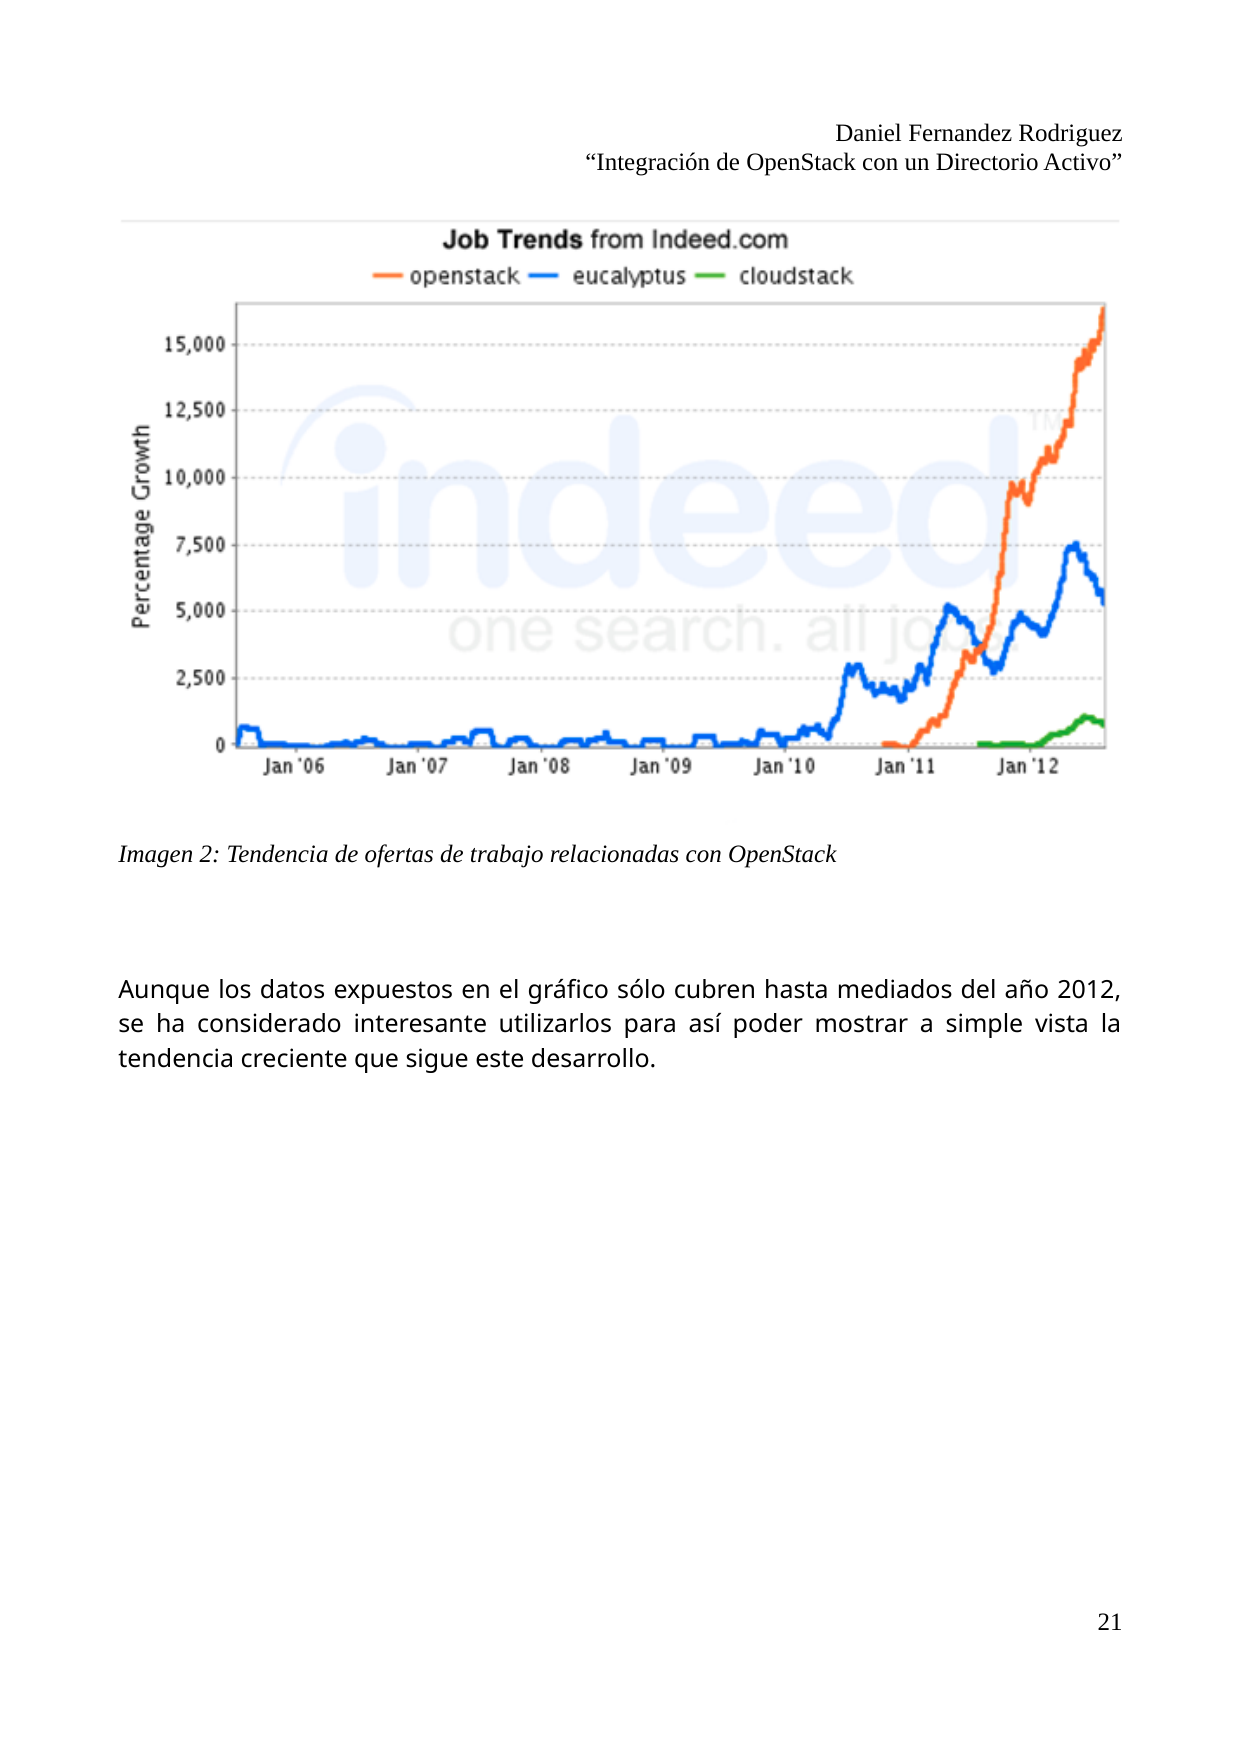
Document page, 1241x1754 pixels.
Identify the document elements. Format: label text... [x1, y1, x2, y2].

text Aunque los datos expuestos en el gráfico sólo cubren hasta mediados del año 2012, se ha considerado interesante utilizarlos para así poder mostrar a simple vista la tendencia creciente que sigue este desarrollo. [118, 972, 1122, 1074]
text Imagen 2: Tendencia de ofertas de trabajo relacionadas con OpenStack [118, 840, 1122, 868]
picture [118, 217, 1123, 840]
